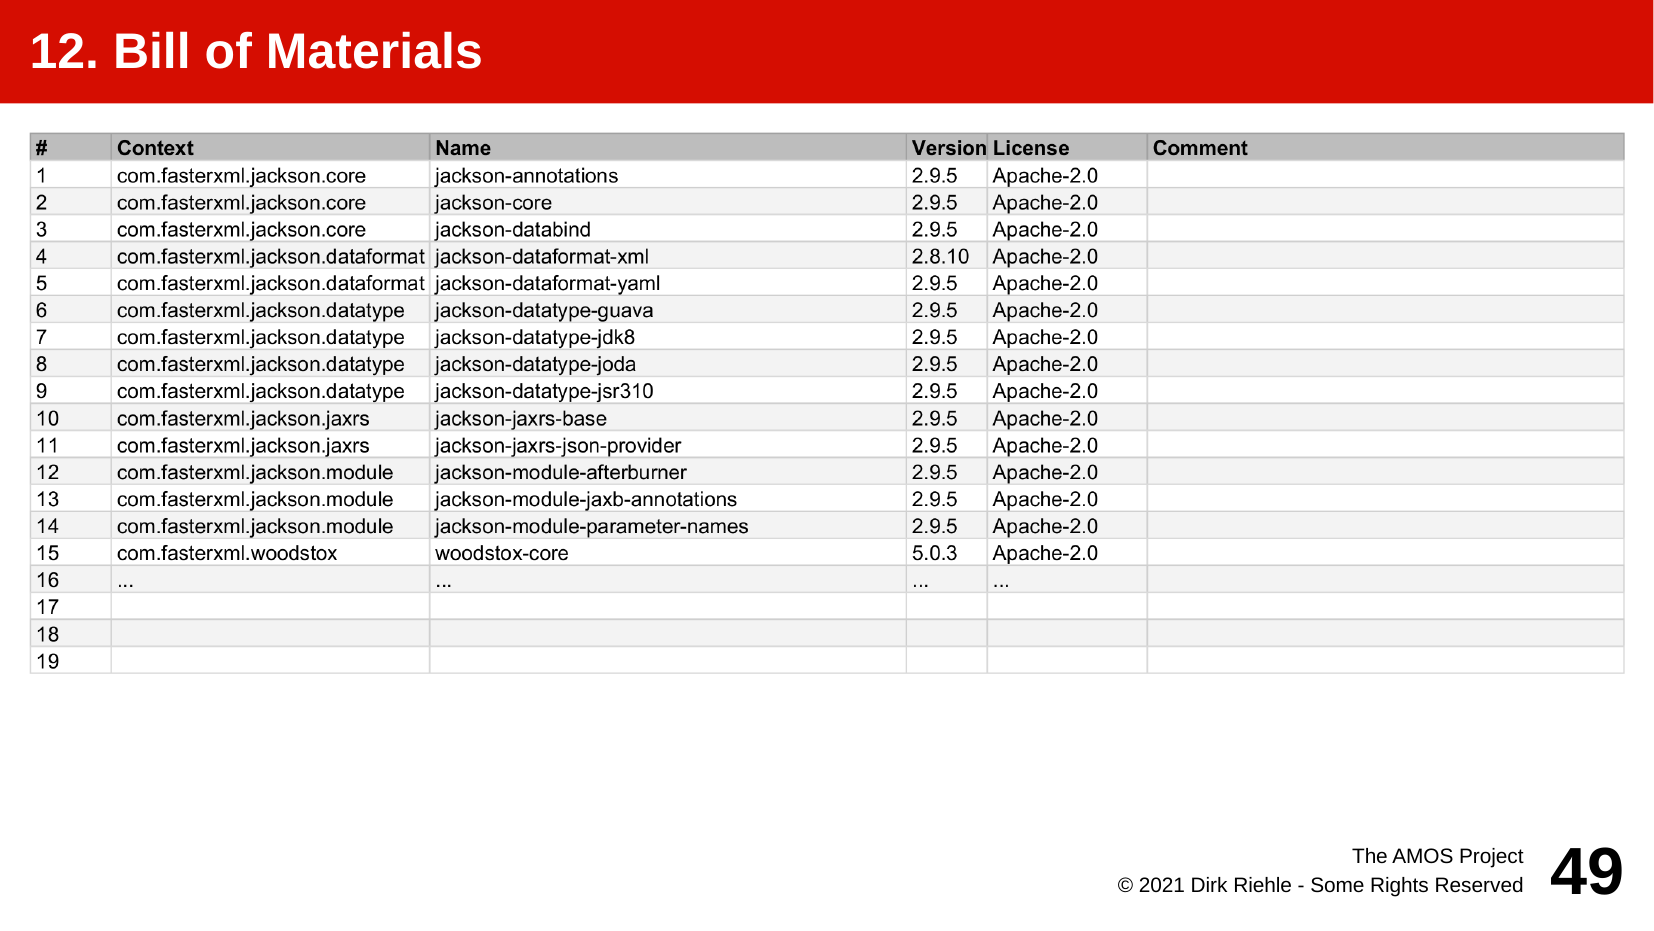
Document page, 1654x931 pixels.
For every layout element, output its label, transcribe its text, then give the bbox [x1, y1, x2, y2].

picture [29, 132, 1625, 674]
title 12. Bill of Materials [0, 0, 1654, 104]
